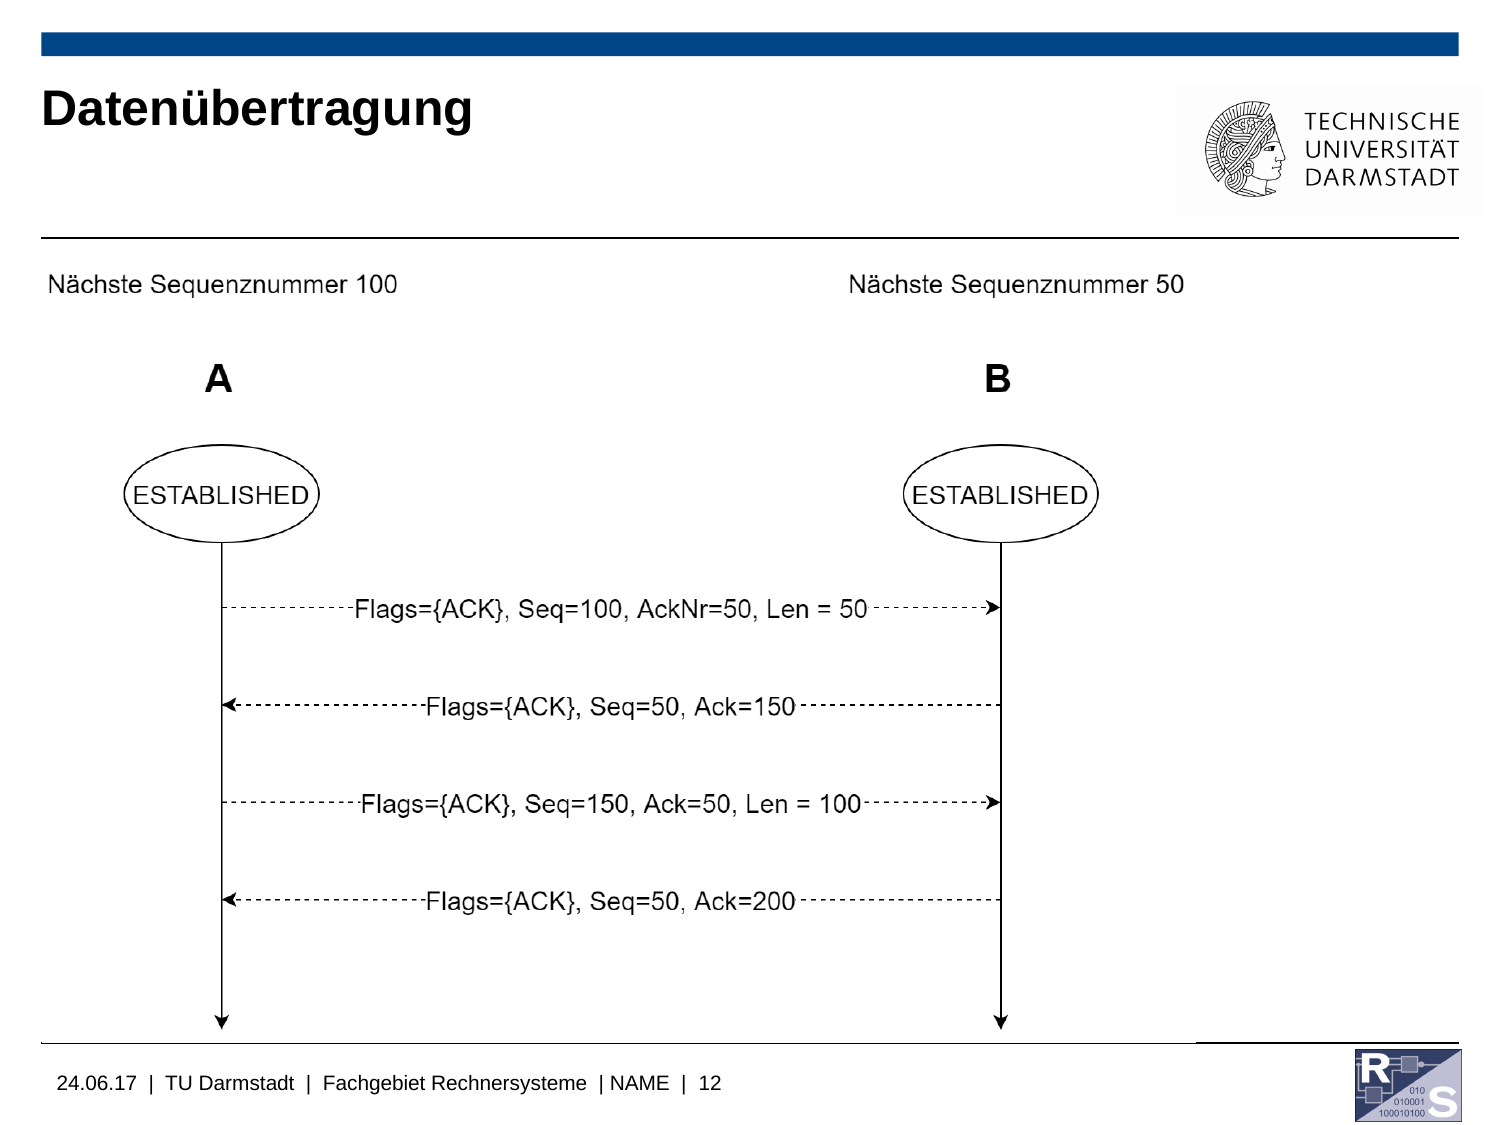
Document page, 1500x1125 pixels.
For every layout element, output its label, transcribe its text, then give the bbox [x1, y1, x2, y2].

title Datenübertragung [41, 32, 1131, 183]
picture [42, 249, 1196, 1043]
picture [1355, 1049, 1462, 1122]
